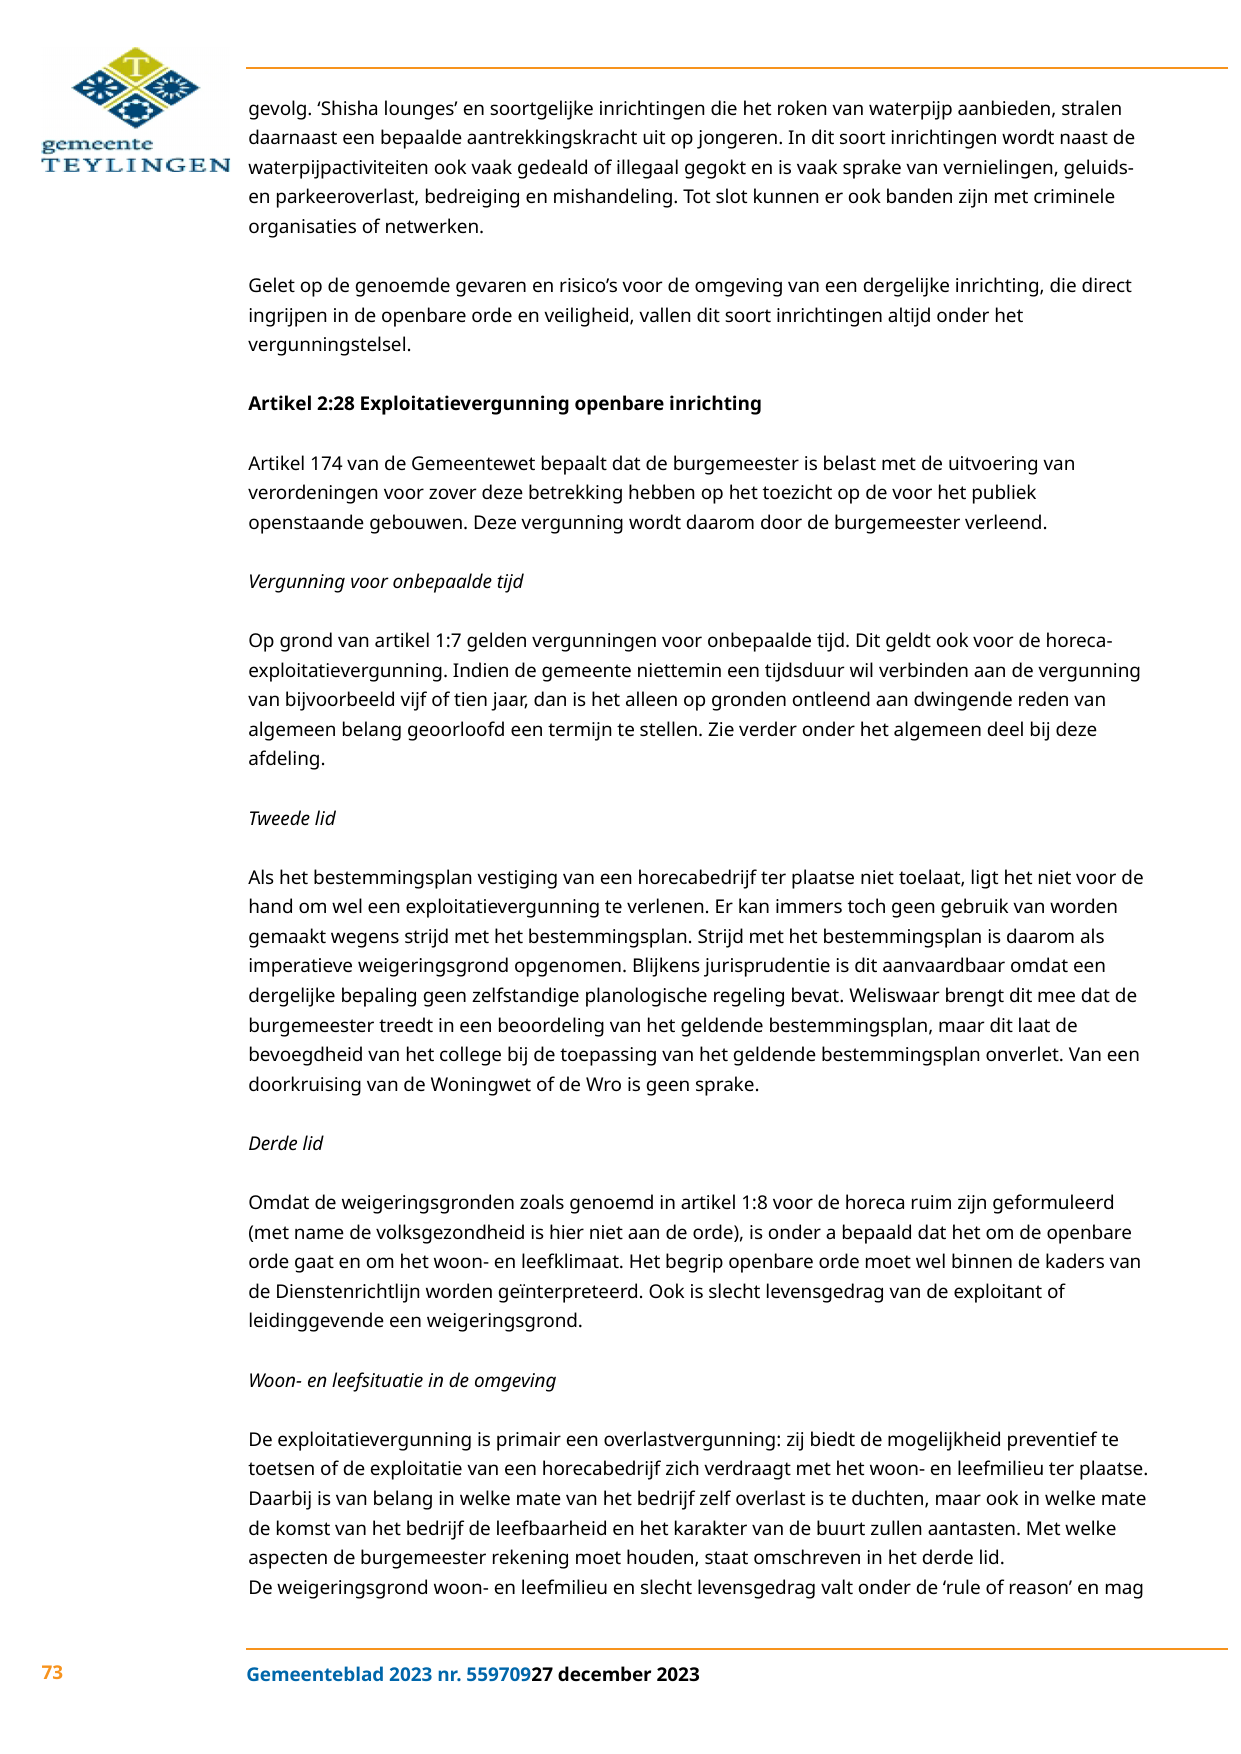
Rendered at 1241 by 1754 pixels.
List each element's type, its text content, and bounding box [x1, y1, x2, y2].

text Tweede lid [248, 805, 1152, 831]
text Derde lid [248, 1130, 1152, 1156]
text Artikel 2:28 Exploitatievergunning openbare inrichting [248, 391, 1152, 416]
text Omdat de weigeringsgronden zoals genoemd in artikel 1:8 voor de horeca ruim zijn geformuleerd (met name de volksgezondheid is hier niet aan de orde), is onder a bepaald dat het om de openbare orde gaat en om het woon- en leefklimaat. Het begrip openbare orde moet wel binnen de kaders van de Dienstenrichtlijn worden geïnterpreteerd. Ook is slecht levensgedrag van de exploitant of leidinggevende een weigeringsgrond. [248, 1189, 1152, 1333]
text De exploitatievergunning is primair een overlastvergunning: zij biedt de mogelijkheid preventief te toetsen of de exploitatie van een horecabedrijf zich verdraagt met het woon- en leefmilieu ter plaatse. Daarbij is van belang in welke mate van het bedrijf zelf overlast is te duchten, maar ook in welke mate de komst van het bedrijf de leefbaarheid en het karakter van de buurt zullen aantasten. Met welke aspecten de burgemeester rekening moet houden, staat omschreven in het derde lid. [248, 1426, 1152, 1570]
text De weigeringsgrond woon- en leefmilieu en slecht levensgedrag valt onder de ‘rule of reason’ en mag [248, 1574, 1152, 1600]
text Vergunning voor onbepaalde tijd [248, 568, 1152, 594]
text Gelet op de genoemde gevaren en risico’s voor de omgeving van een dergelijke inrichting, die direct ingrijpen in de openbare orde en veiligheid, vallen dit soort inrichtingen altijd onder het vergunningstelsel. [248, 272, 1152, 357]
text Op grond van artikel 1:7 gelden vergunningen voor onbepaalde tijd. Dit geldt ook voor de horeca-exploitatievergunning. Indien de gemeente niettemin een tijdsduur wil verbinden aan de vergunning van bijvoorbeeld vijf of tien jaar, dan is het alleen op gronden ontleend aan dwingende reden van algemeen belang geoorloofd een termijn te stellen. Zie verder onder het algemeen deel bij deze afdeling. [248, 627, 1152, 771]
text Artikel 174 van de Gemeentewet bepaalt dat de burgemeester is belast met de uitvoering van verordeningen voor zover deze betrekking hebben op het toezicht op de voor het publiek openstaande gebouwen. Deze vergunning wordt daarom door de burgemeester verleend. [248, 450, 1152, 535]
text Woon- en leefsituatie in de omgeving [248, 1367, 1152, 1393]
picture [41, 47, 231, 172]
text Als het bestemmingsplan vestiging van een horecabedrijf ter plaatse niet toelaat, ligt het niet voor de hand om wel een exploitatievergunning te verlenen. Er kan immers toch geen gebruik van worden gemaakt wegens strijd met het bestemmingsplan. Strijd met het bestemmingsplan is daarom als imperatieve weigeringsgrond opgenomen. Blijkens jurisprudentie is dit aanvaardbaar omdat een dergelijke bepaling geen zelfstandige planologische regeling bevat. Weliswaar brengt dit mee dat de burgemeester treedt in een beoordeling van het geldende bestemmingsplan, maar dit laat de bevoegdheid van het college bij de toepassing van het geldende bestemmingsplan onverlet. Van een doorkruising van de Woningwet of de Wro is geen sprake. [248, 864, 1152, 1097]
text gevolg. ‘Shisha lounges’ en soortgelijke inrichtingen die het roken van waterpijp aanbieden, stralen daarnaast een bepaalde aantrekkingskracht uit op jongeren. In dit soort inrichtingen wordt naast de waterpijpactiviteiten ook vaak gedeald of illegaal gegokt en is vaak sprake van vernielingen, geluids- en parkeeroverlast, bedreiging en mishandeling. Tot slot kunnen er ook banden zijn met criminele organisaties of netwerken. [248, 95, 1152, 239]
